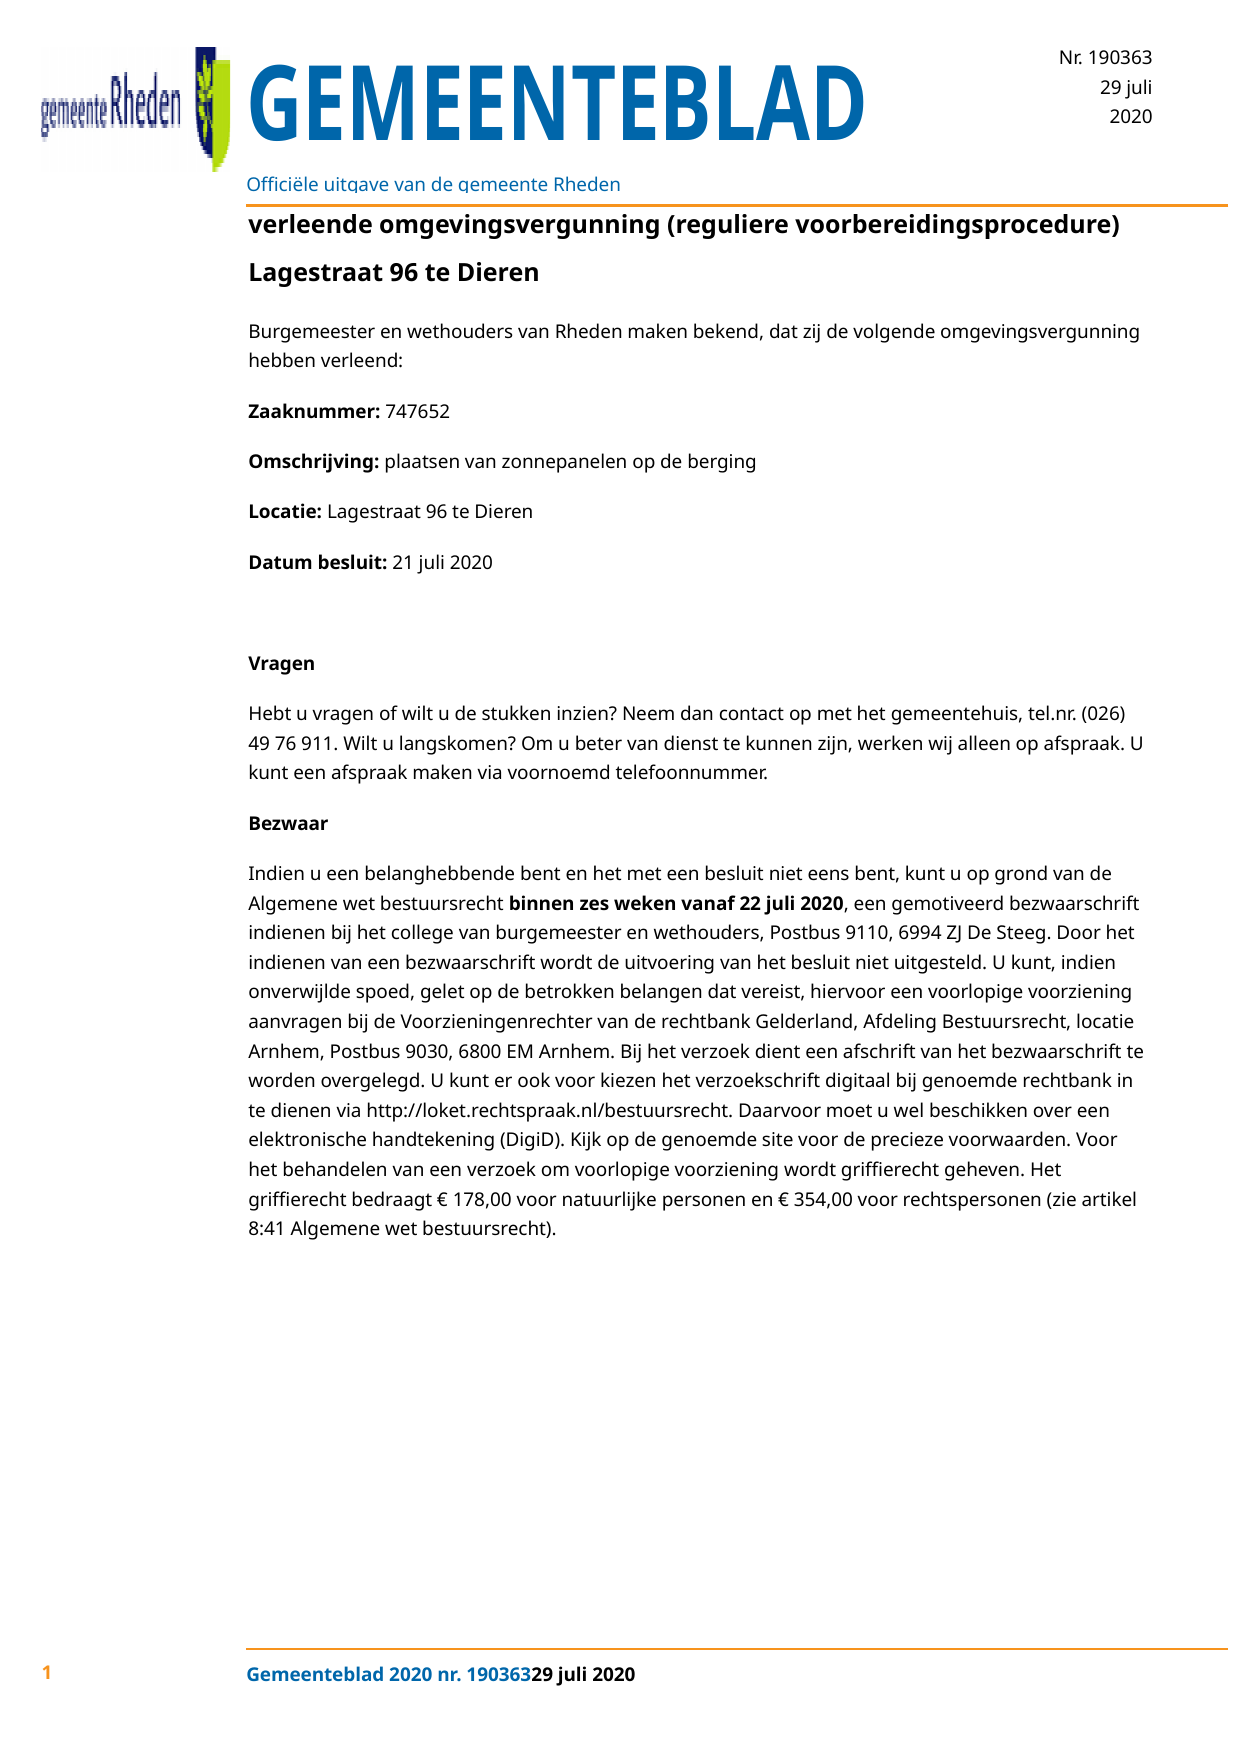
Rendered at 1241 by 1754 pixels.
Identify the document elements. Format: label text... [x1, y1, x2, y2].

text Vragen [248, 650, 1152, 676]
text Bezwaar [248, 810, 1152, 836]
text Indien u een belanghebbende bent en het met een besluit niet eens bent, kunt u op grond van de Algemene wet bestuursrecht binnen zes weken vanaf 22 juli 2020, een gemotiveerd bezwaarschrift indienen bij het college van burgemeester en wethouders, Postbus 9110, 6994 ZJ De Steeg. Door het indienen van een bezwaarschrift wordt de uitvoering van het besluit niet uitgesteld. U kunt, indien onverwijlde spoed, gelet op de betrokken belangen dat vereist, hiervoor een voorlopige voorziening aanvragen bij de Voorzieningenrechter van de rechtbank Gelderland, Afdeling Bestuursrecht, locatie Arnhem, Postbus 9030, 6800 EM Arnhem. Bij het verzoek dient een afschrift van het bezwaarschrift te worden overgelegd. U kunt er ook voor kiezen het verzoekschrift digitaal bij genoemde rechtbank in te dienen via http://loket.rechtspraak.nl/bestuursrecht. Daarvoor moet u wel beschikken over een elektronische handtekening (DigiD). Kijk op de genoemde site voor de precieze voorwaarden. Voor het behandelen van een verzoek om voorlopige voorziening wordt griffierecht geheven. Het griffierecht bedraagt € 178,00 voor natuurlijke personen en € 354,00 voor rechtspersonen (zie artikel 8:41 Algemene wet bestuursrecht). [248, 860, 1152, 1241]
text Burgemeester en wethouders van Rheden maken bekend, dat zij de volgende omgevingsvergunning hebben verleend: [248, 318, 1152, 373]
text Locatie: Lagestraat 96 te Dieren [248, 499, 1152, 524]
text Zaaknummer: 747652 [248, 398, 1152, 424]
text Omschrijving: plaatsen van zonnepanelen op de berging [248, 448, 1152, 474]
text Datum besluit: 21 juli 2020 [248, 549, 1152, 575]
text verleende omgevingsvergunning (reguliere voorbereidingsprocedure) Lagestraat 96 te Dieren [248, 207, 1152, 288]
text Hebt u vragen of wilt u de stukken inzien? Neem dan contact op met het gemeentehuis, tel.nr. (026) 49 76 911. Wilt u langskomen? Om u beter van dienst te kunnen zijn, werken wij alleen op afspraak. U kunt een afspraak maken via voornoemd telefoonnummer. [248, 700, 1152, 785]
picture [41, 47, 231, 172]
